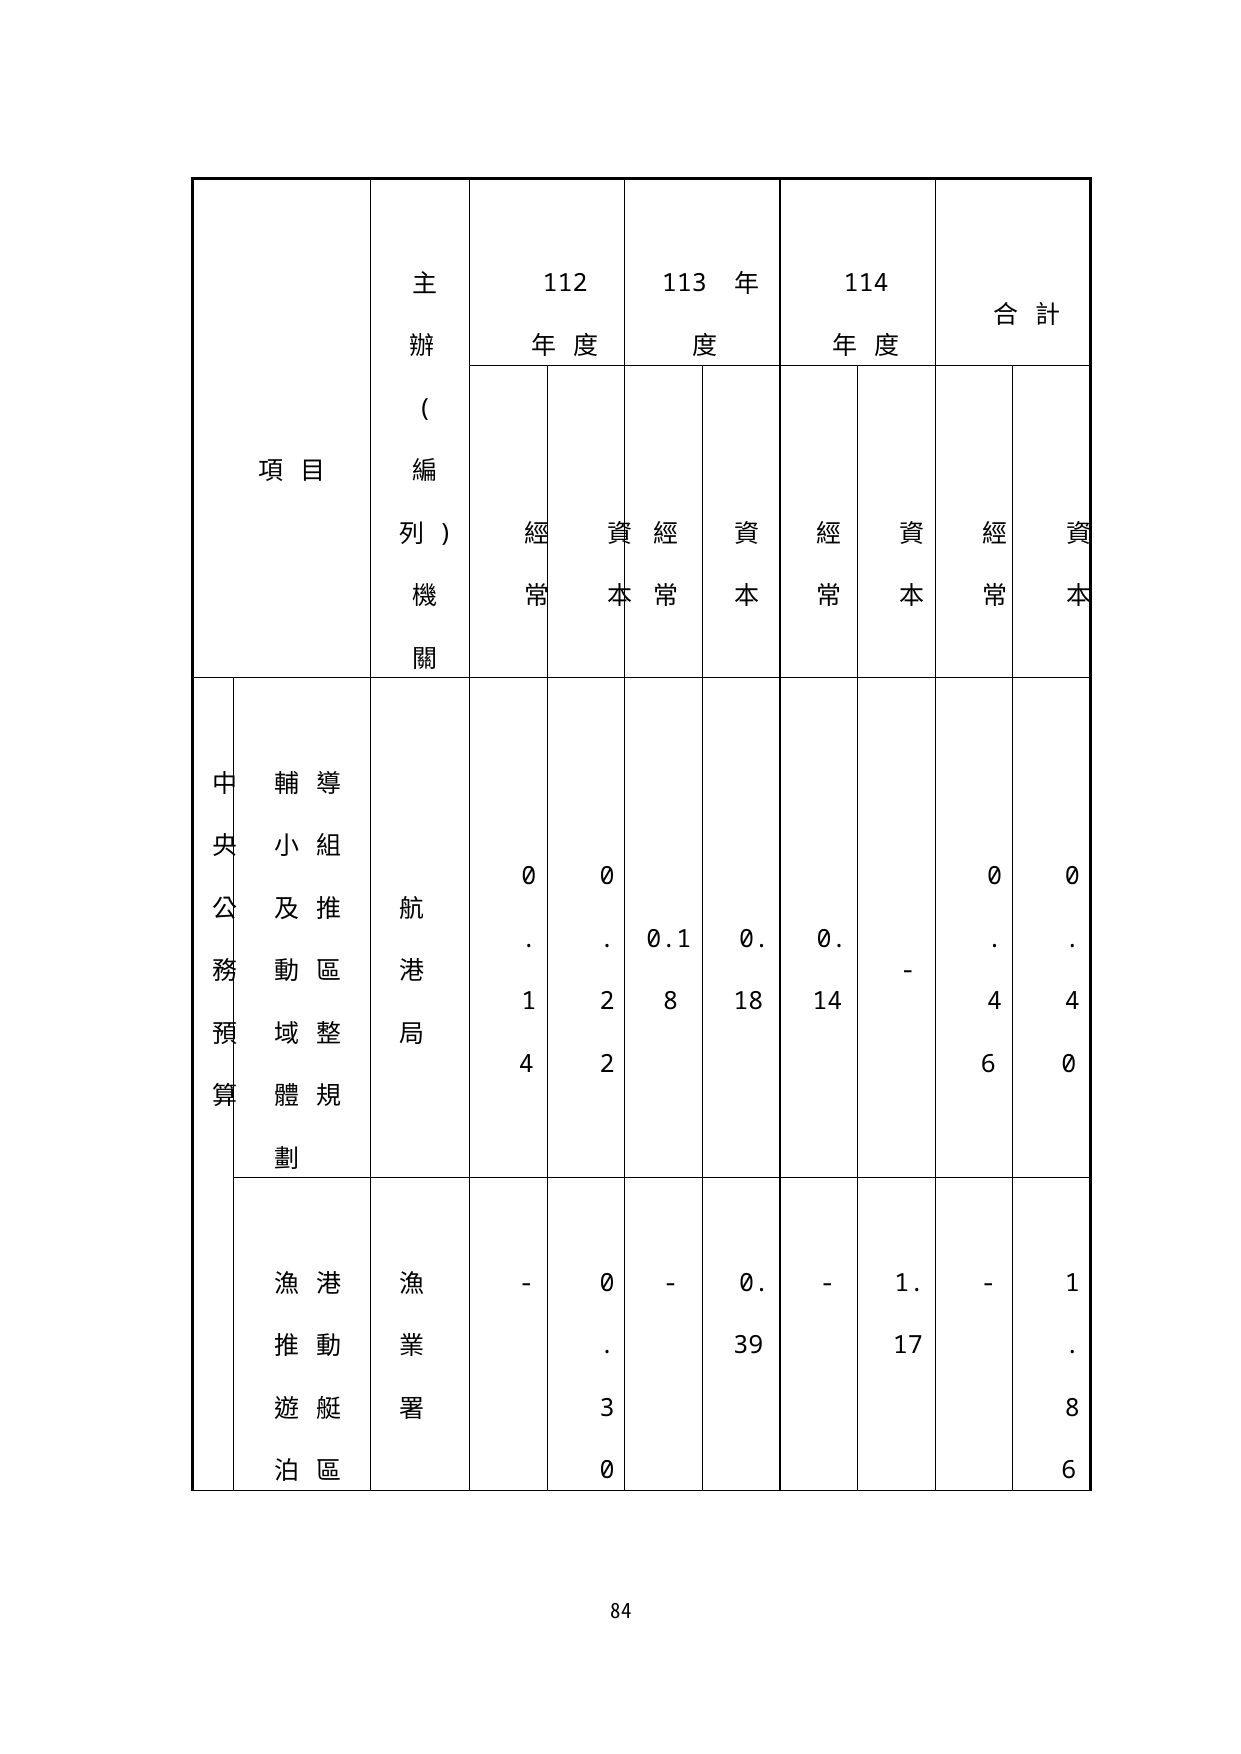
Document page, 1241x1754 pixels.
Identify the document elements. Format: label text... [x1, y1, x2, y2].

table_cell 0.22 [548, 678, 624, 1177]
table_cell - [781, 1178, 857, 1490]
table_cell 經常 [781, 366, 857, 677]
table_cell - [936, 1178, 1012, 1490]
table_header 112年度 [470, 180, 624, 365]
table_cell 資本 [703, 366, 779, 677]
table_cell 0.46 [936, 678, 1012, 1177]
table_cell 0.14 [781, 678, 857, 1177]
table_cell 資本 [1013, 366, 1089, 677]
table_cell 輔導小組及推動區域整體規劃 [234, 678, 370, 1177]
table_cell 經常 [470, 366, 547, 677]
table_cell 0.30 [548, 1178, 624, 1490]
table_header 114年度 [781, 180, 935, 365]
table_cell - [858, 678, 935, 1177]
table_cell 0.14 [470, 678, 547, 1177]
table_cell 資本 [548, 366, 624, 677]
table_cell 經常 [936, 366, 1012, 677]
table_cell - [625, 1178, 702, 1490]
table_cell 0.40 [1013, 678, 1089, 1177]
table_cell - [470, 1178, 547, 1490]
table_cell 1.86 [1013, 1178, 1089, 1490]
table_cell 0.39 [703, 1178, 779, 1490]
table_header 113年度 [625, 180, 779, 365]
table_cell 航港局 [371, 678, 469, 1177]
table_header 合計 [936, 180, 1089, 365]
table_cell 漁港推動遊艇泊區 [234, 1178, 370, 1490]
table_cell 資本 [858, 366, 935, 677]
table_cell 0.18 [625, 678, 702, 1177]
table_cell 中央公務預算 [194, 678, 233, 1490]
table_cell 漁業署 [371, 1178, 469, 1490]
table_header 項目 [194, 180, 370, 677]
table_cell 1.17 [858, 1178, 935, 1490]
table_header 主辦(編列)機關 [371, 180, 469, 677]
table_cell 0.18 [703, 678, 779, 1177]
table_cell 經常 [625, 366, 702, 677]
